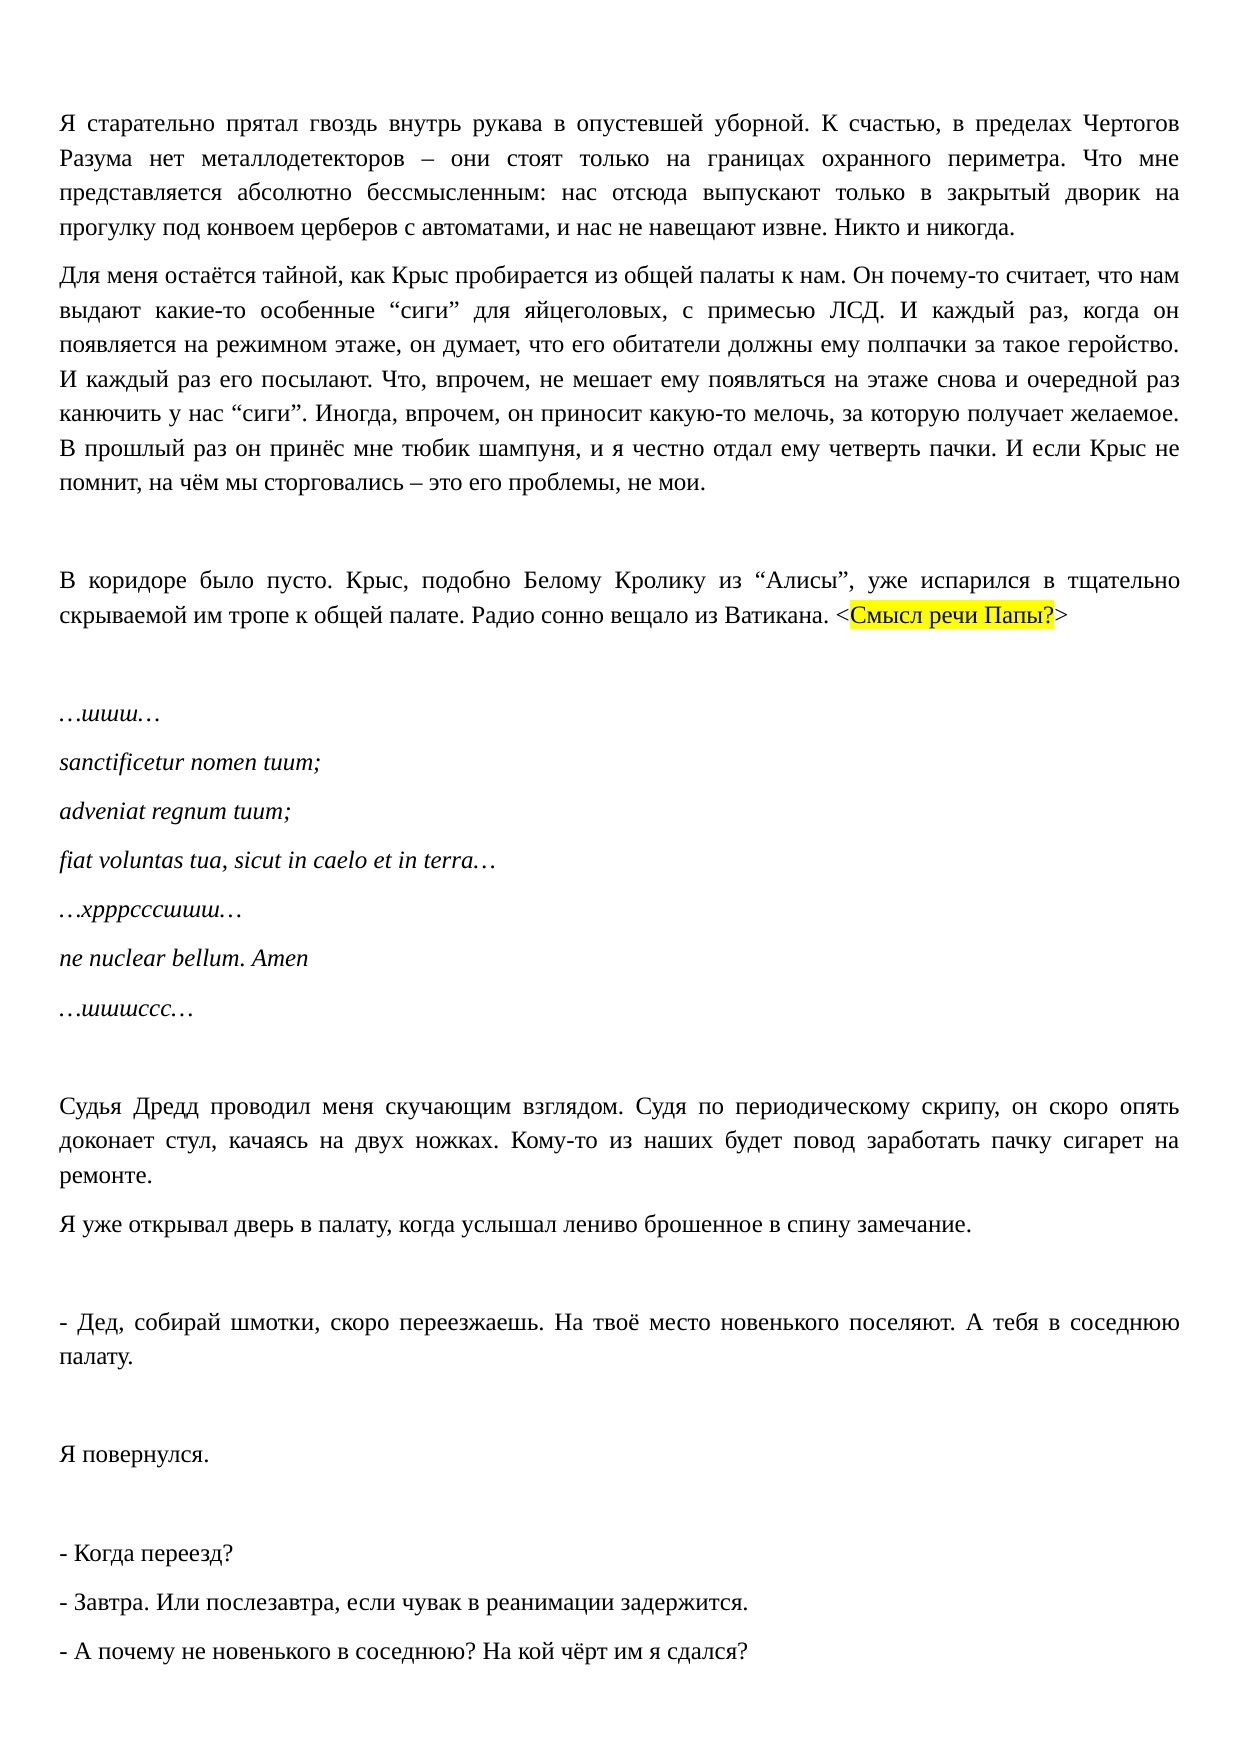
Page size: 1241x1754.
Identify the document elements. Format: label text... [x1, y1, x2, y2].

text Я старательно прятал гвоздь внутрь рукава в опустевшей уборной. К счастью, в пределах Чертогов Разума нет металлодетекторов – они стоят только на границах охранного периметра. Что мне представляется абсолютно бессмысленным: нас отсюда выпускают только в закрытый дворик на прогулку под конвоем церберов с автоматами, и нас не навещают извне. Никто и никогда. [59, 108, 1181, 240]
text Судья Дредд проводил меня скучающим взглядом. Судя по периодическому скрипу, он скоро опять доконает стул, качаясь на двух ножках. Кому-то из наших будет повод заработать пачку сигарет на ремонте. [59, 1091, 1181, 1188]
text …шшшссс… [59, 993, 1181, 1021]
text Я повернулся. [59, 1439, 1181, 1468]
text - А почему не новенького в соседнюю? На кой чёрт им я сдался? [59, 1636, 1181, 1664]
text fiat voluntas tua, sicut in caelo et in terra… [59, 845, 1181, 874]
text В коридоре было пусто. Крыс, подобно Белому Кролику из “Алисы”, уже испарился в тщательно скрываемой им тропе к общей палате. Радио сонно вещало из Ватикана. <Смысл речи Папы?> [59, 566, 1181, 629]
text Я уже открывал дверь в палату, когда услышал лениво брошенное в спину замечание. [59, 1209, 1181, 1237]
text - Когда переезд? [59, 1538, 1181, 1566]
text - Дед, собирай шмотки, скоро переезжаешь. На твоё место новенького поселяют. А тебя в соседнюю палату. [59, 1307, 1181, 1370]
text …шшш… [59, 698, 1181, 727]
text - Завтра. Или послезавтра, если чувак в реанимации задержится. [59, 1587, 1181, 1615]
text Для меня остаётся тайной, как Крыс пробирается из общей палаты к нам. Он почему-то считает, что нам выдают какие-то особенные “сиги” для яйцеголовых, с примесью ЛСД. И каждый раз, когда он появляется на режимном этаже, он думает, что его обитатели должны ему полпачки за такое геройство. И каждый раз его посылают. Что, впрочем, не мешает ему появляться на этаже снова и очередной раз канючить у нас “сиги”. Иногда, впрочем, он приносит какую-то мелочь, за которую получает желаемое. В прошлый раз он принёс мне тюбик шампуня, и я честно отдал ему четверть пачки. И если Крыс не помнит, на чём мы сторговались – это его проблемы, не мои. [59, 261, 1181, 496]
text sanctificetur nomen tuum; [59, 747, 1181, 776]
text …хрррсссшшш… [59, 894, 1181, 923]
text ne nuclear bellum. Amen [59, 943, 1181, 972]
text adveniat regnum tuum; [59, 796, 1181, 825]
